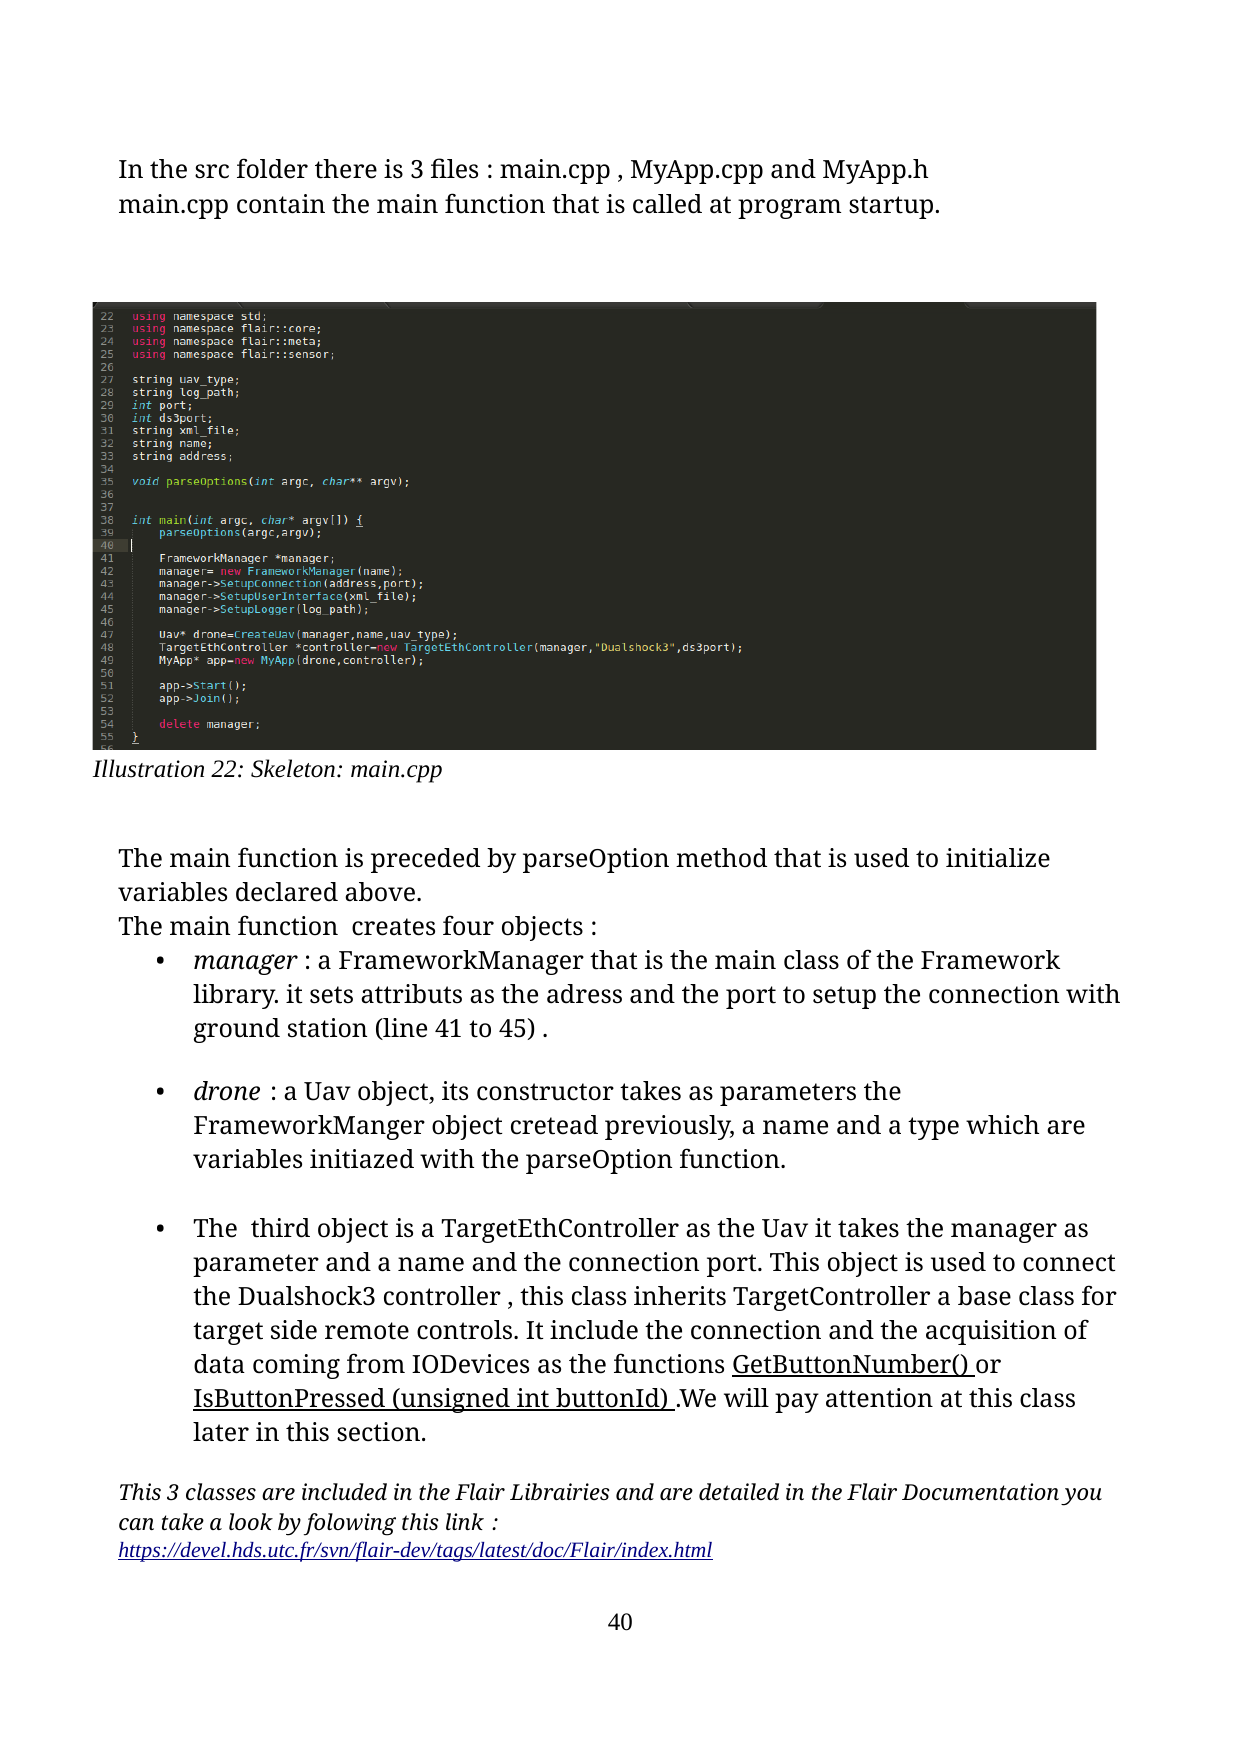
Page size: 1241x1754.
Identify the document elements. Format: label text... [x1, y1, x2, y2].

list drone : a Uav object, its constructor takes as parameters the FrameworkManger object cretead previously, a name and a type which are variables initiazed with the parseOption function. [156, 1074, 1122, 1176]
text main.cpp contain the main function that is called at program startup. [118, 186, 1122, 220]
list The third object is a TargetEthController as the Uav it takes the manager as parameter and a name and the connection port. This object is used to connect the Dualshock3 controller , this class inherits TargetController a base class for target side remote controls. It include the connection and the acquisition of data coming from IODevices as the functions GetButtonNumber() or IsButtonPressed (unsigned int buttonId) .We will pay attention at this class later in this section. [156, 1210, 1122, 1449]
text https://devel.hds.utc.fr/svn/flair-dev/tags/latest/doc/Flair/index.html [118, 1537, 1122, 1562]
list manager : a FrameworkManager that is the main class of the Framework library. it sets attributs as the adress and the port to setup the connection with ground station (line 41 to 45) . [156, 943, 1122, 1045]
text Illustration 22: Skeleton: main.cpp [93, 750, 1200, 783]
text The main function is preceded by parseOption method that is used to initialize variables declared above. [118, 841, 1122, 909]
text The main function creates four objects : [118, 909, 1122, 943]
text This 3 classes are included in the Flair Librairies and are detailed in the Flair Documentation you can take a look by folowing this link : [118, 1477, 1122, 1537]
text In the src folder there is 3 files : main.cpp , MyApp.cpp and MyApp.h [118, 152, 1122, 186]
picture [92, 302, 402, 750]
